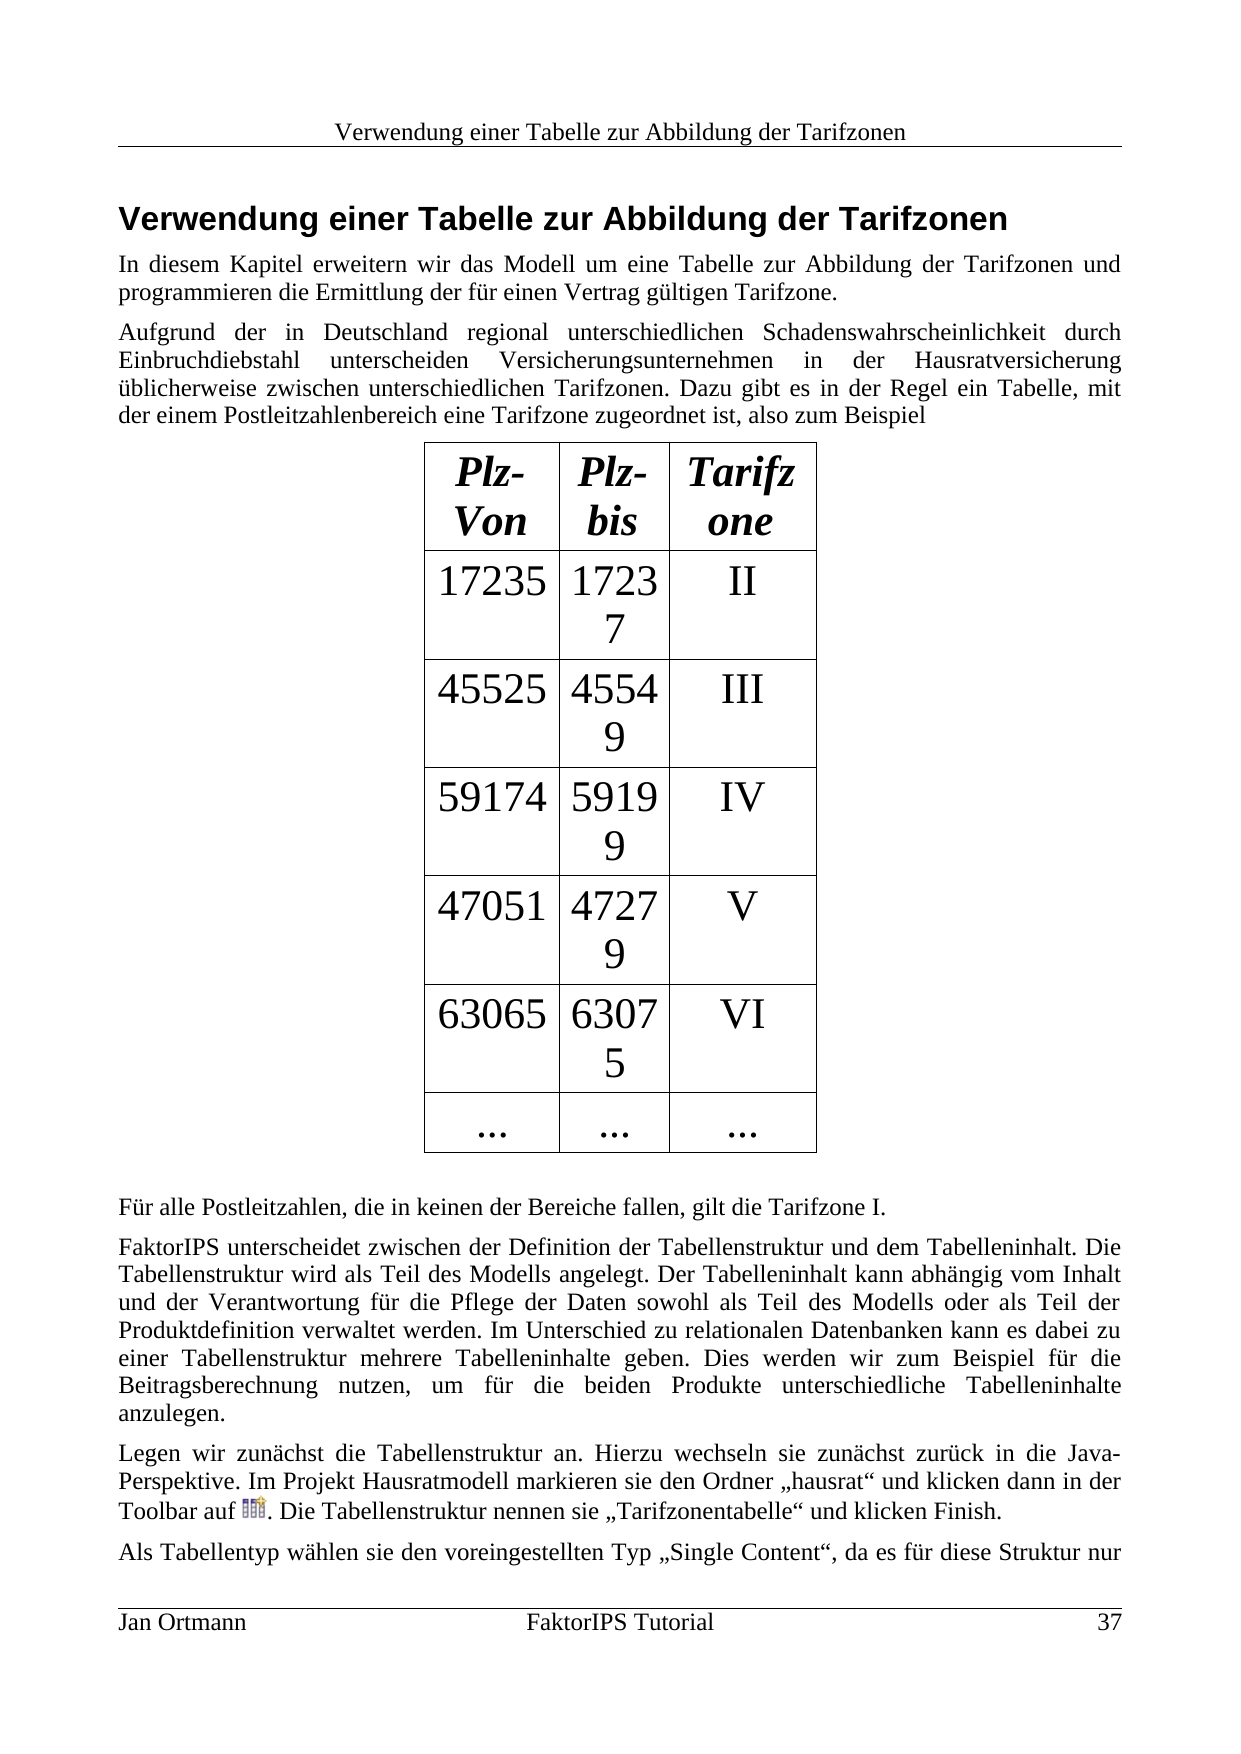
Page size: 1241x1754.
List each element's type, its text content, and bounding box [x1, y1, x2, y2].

table_cell 59174 [425, 768, 559, 875]
text In diesem Kapitel erweitern wir das Modell um eine Tabelle zur Abbildung der Tarifzonen und programmieren die Ermittlung der für einen Vertrag gültigen Tarifzone. [118, 250, 1122, 306]
table_cell 63075 [560, 985, 669, 1092]
table_cell II [670, 551, 816, 658]
table_header Plz-bis [560, 443, 669, 550]
table_cell ... [560, 1093, 669, 1152]
subtitle Verwendung einer Tabelle zur Abbildung der Tarifzonen [118, 200, 1122, 238]
table_cell ... [670, 1093, 816, 1152]
table_cell 17235 [425, 551, 559, 658]
table_header Plz-Von [425, 443, 559, 550]
table_cell 17237 [560, 551, 669, 658]
text Als Tabellentyp wählen sie den voreingestellten Typ „Single Content“, da es für diese Struktur nur [118, 1538, 1122, 1565]
table_header Tarifzone [670, 443, 816, 550]
table_cell ... [425, 1093, 559, 1152]
table_cell 45525 [425, 660, 559, 767]
table_cell 59199 [560, 768, 669, 875]
table_cell 47279 [560, 876, 669, 984]
table_cell VI [670, 985, 816, 1092]
table_cell V [670, 876, 816, 984]
table_cell 63065 [425, 985, 559, 1092]
table_cell IV [670, 768, 816, 875]
table_cell 47051 [425, 876, 559, 984]
text FaktorIPS unterscheidet zwischen der Definition der Tabellenstruktur und dem Tabelleninhalt. Die Tabellenstruktur wird als Teil des Modells angelegt. Der Tabelleninhalt kann abhängig vom Inhalt und der Verantwortung für die Pflege der Daten sowohl als Teil des Modells oder als Teil der Produktdefinition verwaltet werden. Im Unterschied zu relationalen Datenbanken kann es dabei zu einer Tabellenstruktur mehrere Tabelleninhalte geben. Dies werden wir zum Beispiel für die Beitragsberechnung nutzen, um für die beiden Produkte unterschiedliche Tabelleninhalte anzulegen. [118, 1233, 1122, 1427]
table_cell III [670, 660, 816, 767]
text Aufgrund der in Deutschland regional unterschiedlichen Schadenswahrscheinlichkeit durch Einbruchdiebstahl unterscheiden Versicherungsunternehmen in der Hausratversicherung üblicherweise zwischen unterschiedlichen Tarifzonen. Dazu gibt es in der Regel ein Tabelle, mit der einem Postleitzahlenbereich eine Tarifzone zugeordnet ist, also zum Beispiel [118, 318, 1122, 429]
picture [241, 1494, 267, 1520]
table_cell 45549 [560, 660, 669, 767]
text Legen wir zunächst die Tabellenstruktur an. Hierzu wechseln sie zunächst zurück in die Java-Perspektive. Im Projekt Hausratmodell markieren sie den Ordner „hausrat“ und klicken dann in der Toolbar auf . Die Tabellenstruktur nennen sie „Tarifzonentabelle“ und klicken Finish. [118, 1439, 1122, 1525]
text Für alle Postleitzahlen, die in keinen der Bereiche fallen, gilt die Tarifzone I. [118, 1193, 1122, 1220]
